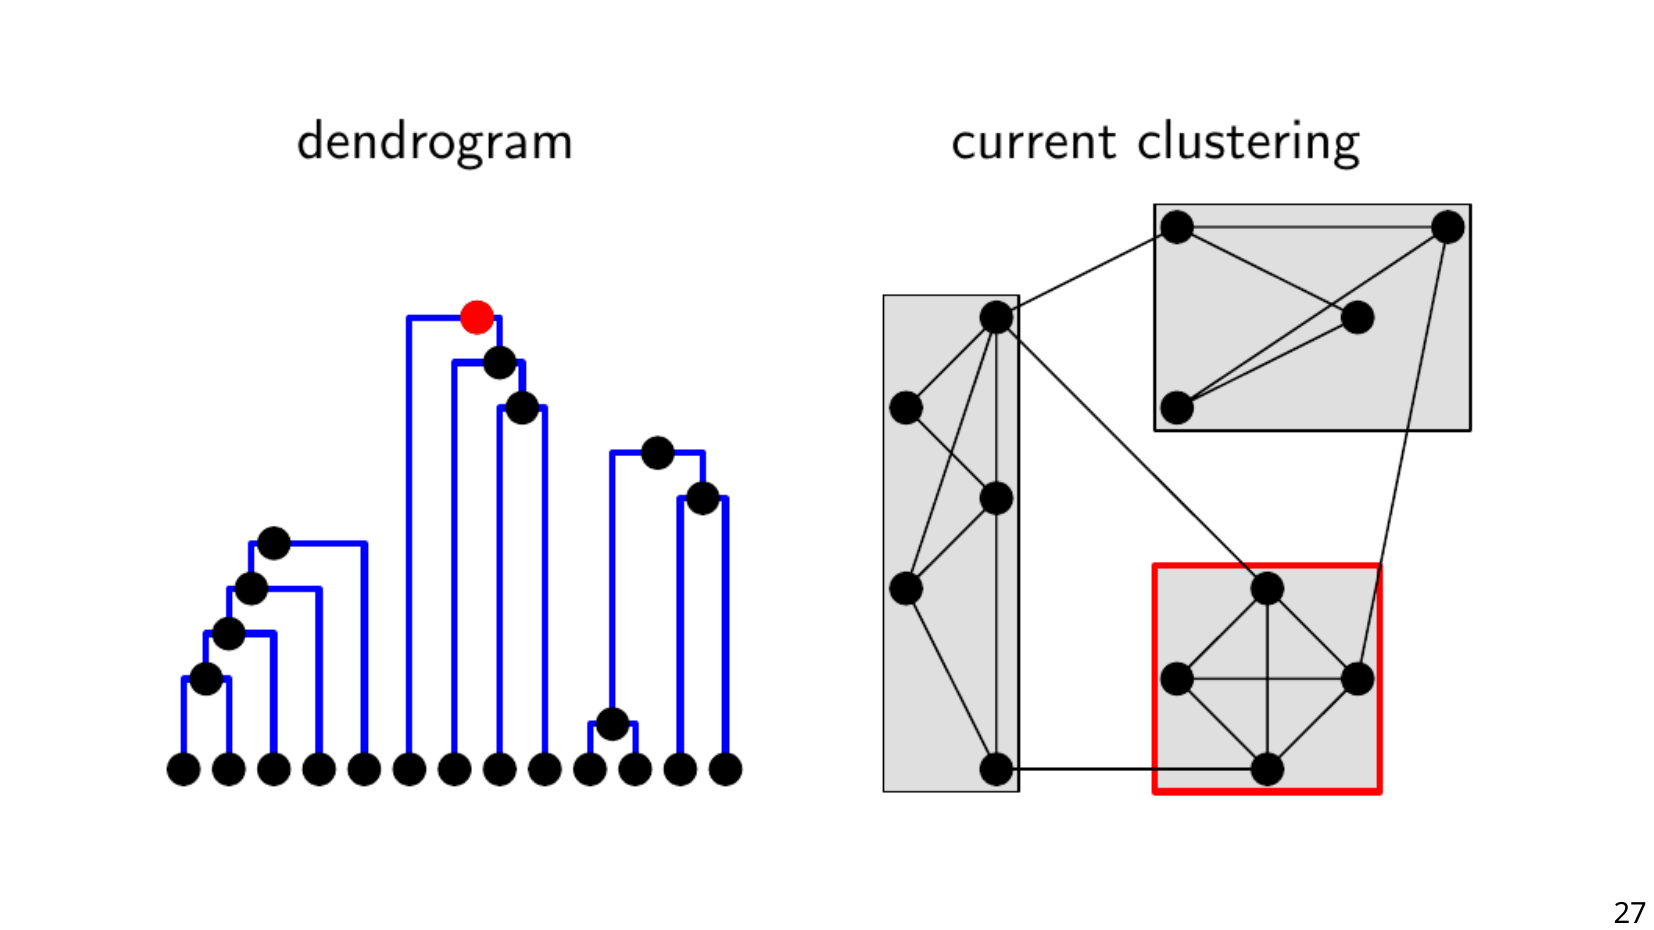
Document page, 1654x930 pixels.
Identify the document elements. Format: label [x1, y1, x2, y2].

picture [131, 102, 1538, 832]
